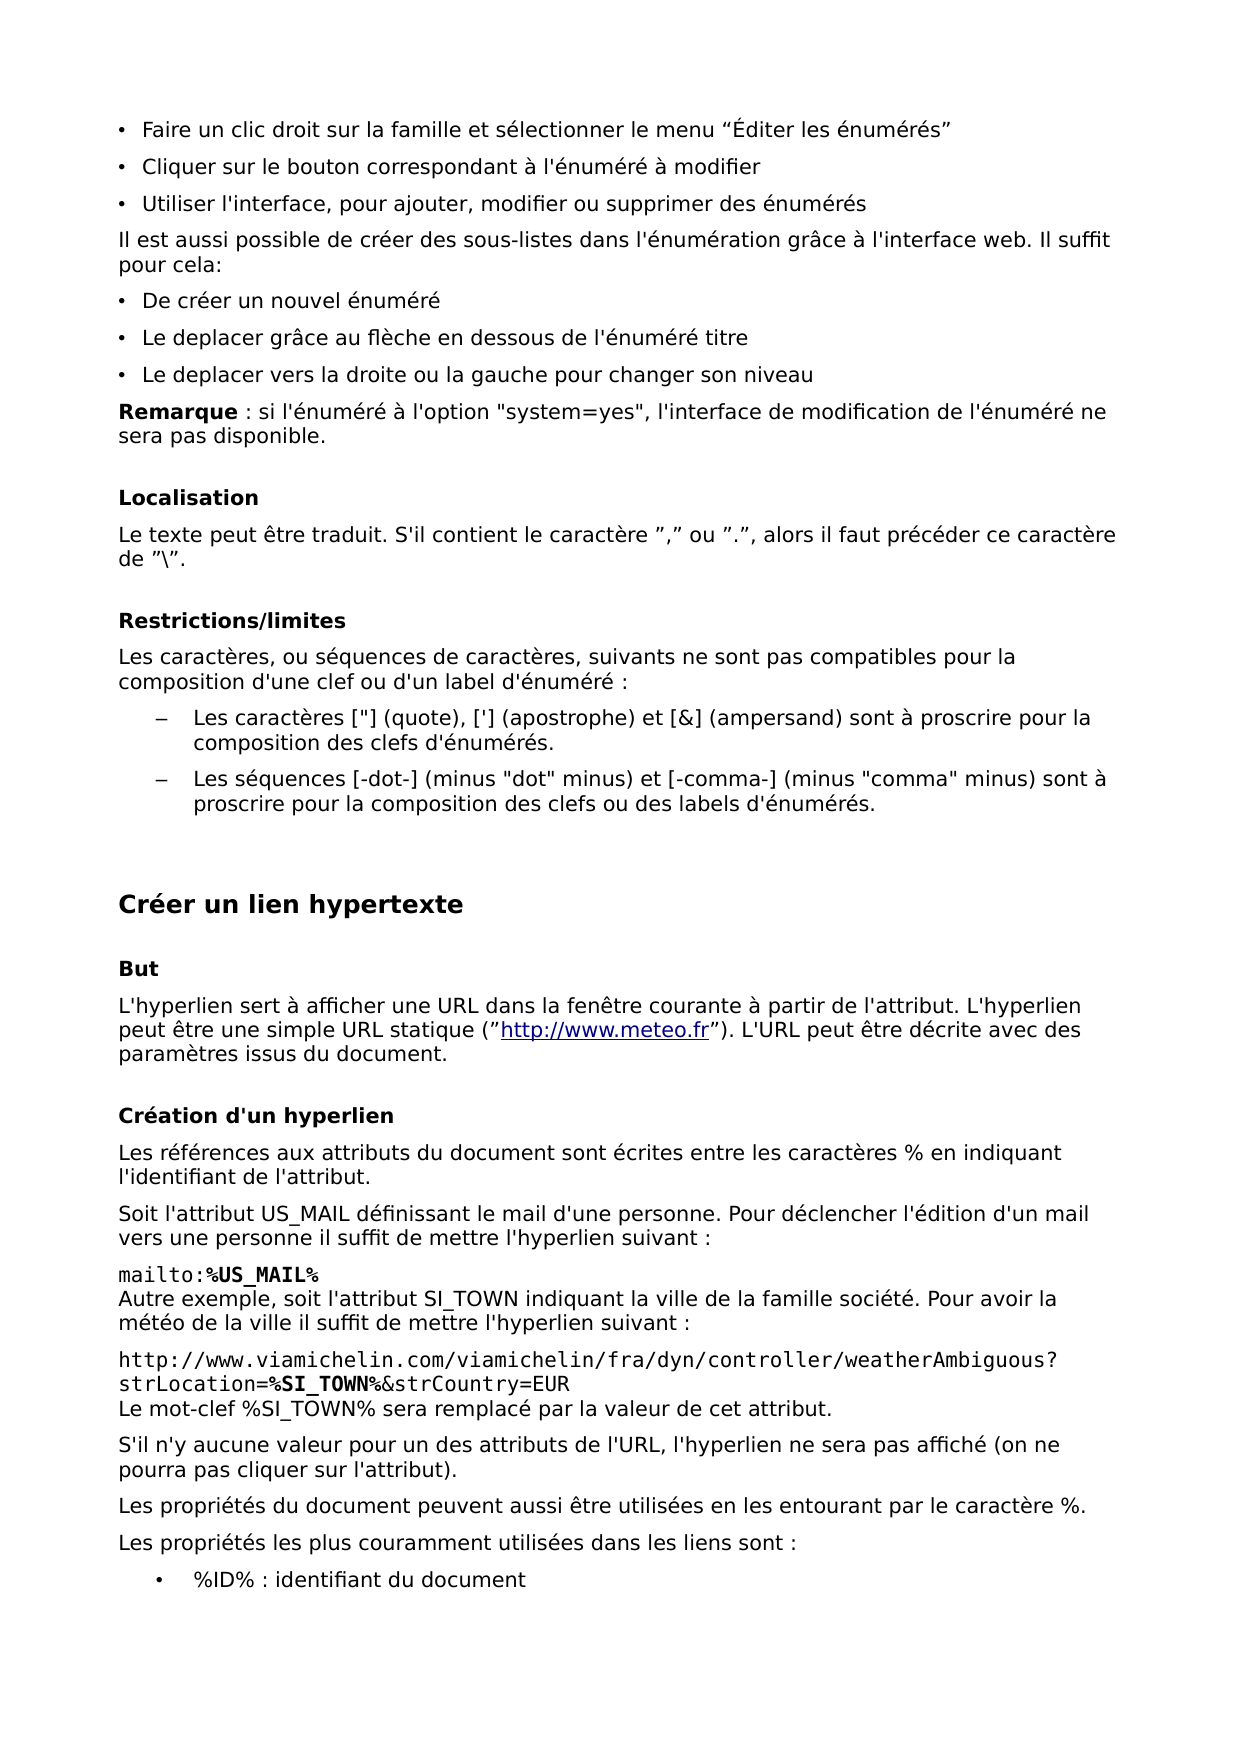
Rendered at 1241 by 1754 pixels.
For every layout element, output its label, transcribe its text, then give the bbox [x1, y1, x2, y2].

text Le texte peut être traduit. S'il contient le caractère ”,” ou ”.”, alors il faut précéder ce caractère de ”\”. [118, 523, 1122, 571]
list Le deplacer vers la droite ou la gauche pour changer son niveau [118, 363, 1122, 387]
list Faire un clic droit sur la famille et sélectionner le menu “Éditer les énumérés” [118, 118, 1122, 142]
subtitle Localisation [118, 486, 1122, 510]
list Le deplacer grâce au flèche en dessous de l'énuméré titre [118, 326, 1122, 351]
text http://www.viamichelin.com/viamichelin/fra/dyn/controller/weatherAmbiguous?strLocation=%SI_TOWN%&strCountry=EUR [118, 1348, 1122, 1397]
text Les propriétés du document peuvent aussi être utilisées en les entourant par le caractère %. [118, 1494, 1122, 1519]
subtitle Créer un lien hypertexte [118, 890, 1122, 919]
text Il est aussi possible de créer des sous-listes dans l'énumération grâce à l'interface web. Il suffit pour cela: [118, 228, 1122, 277]
list De créer un nouvel énuméré [118, 289, 1122, 314]
text Soit l'attribut US_MAIL définissant le mail d'une personne. Pour déclencher l'édition d'un mail vers une personne il suffit de mettre l'hyperlien suivant : [118, 1202, 1122, 1250]
list Cliquer sur le bouton correspondant à l'énuméré à modifier [118, 155, 1122, 179]
text Autre exemple, soit l'attribut SI_TOWN indiquant la ville de la famille société. Pour avoir la météo de la ville il suffit de mettre l'hyperlien suivant : [118, 1287, 1122, 1336]
subtitle Restrictions/limites [118, 609, 1122, 633]
list Les caractères ["] (quote), ['] (apostrophe) et [&] (ampersand) sont à proscrire pour la composition des clefs d'énumérés. [156, 706, 1122, 755]
list Utiliser l'interface, pour ajouter, modifier ou supprimer des énumérés [118, 192, 1122, 216]
text Le mot-clef %SI_TOWN% sera remplacé par la valeur de cet attribut. [118, 1397, 1122, 1421]
list Les séquences [-dot-] (minus "dot" minus) et [-comma-] (minus "comma" minus) sont à proscrire pour la composition des clefs ou des labels d'énumérés. [156, 767, 1122, 816]
text L'hyperlien sert à afficher une URL dans la fenêtre courante à partir de l'attribut. L'hyperlien peut être une simple URL statique (”http://www.meteo.fr”). L'URL peut être décrite avec des paramètres issus du document. [118, 994, 1122, 1067]
text mailto:%US_MAIL% [118, 1263, 1122, 1287]
text S'il n'y aucune valeur pour un des attributs de l'URL, l'hyperlien ne sera pas affiché (on ne pourra pas cliquer sur l'attribut). [118, 1433, 1122, 1482]
text Les références aux attributs du document sont écrites entre les caractères % en indiquant l'identifiant de l'attribut. [118, 1141, 1122, 1189]
subtitle But [118, 957, 1122, 981]
subtitle Création d'un hyperlien [118, 1104, 1122, 1128]
text Les propriétés les plus couramment utilisées dans les liens sont : [118, 1531, 1122, 1556]
list %ID% : identifiant du document [156, 1568, 1122, 1592]
text Les caractères, ou séquences de caractères, suivants ne sont pas compatibles pour la composition d'une clef ou d'un label d'énuméré : [118, 645, 1122, 694]
text Remarque : si l'énuméré à l'option "system=yes", l'interface de modification de l'énuméré ne sera pas disponible. [118, 400, 1122, 448]
